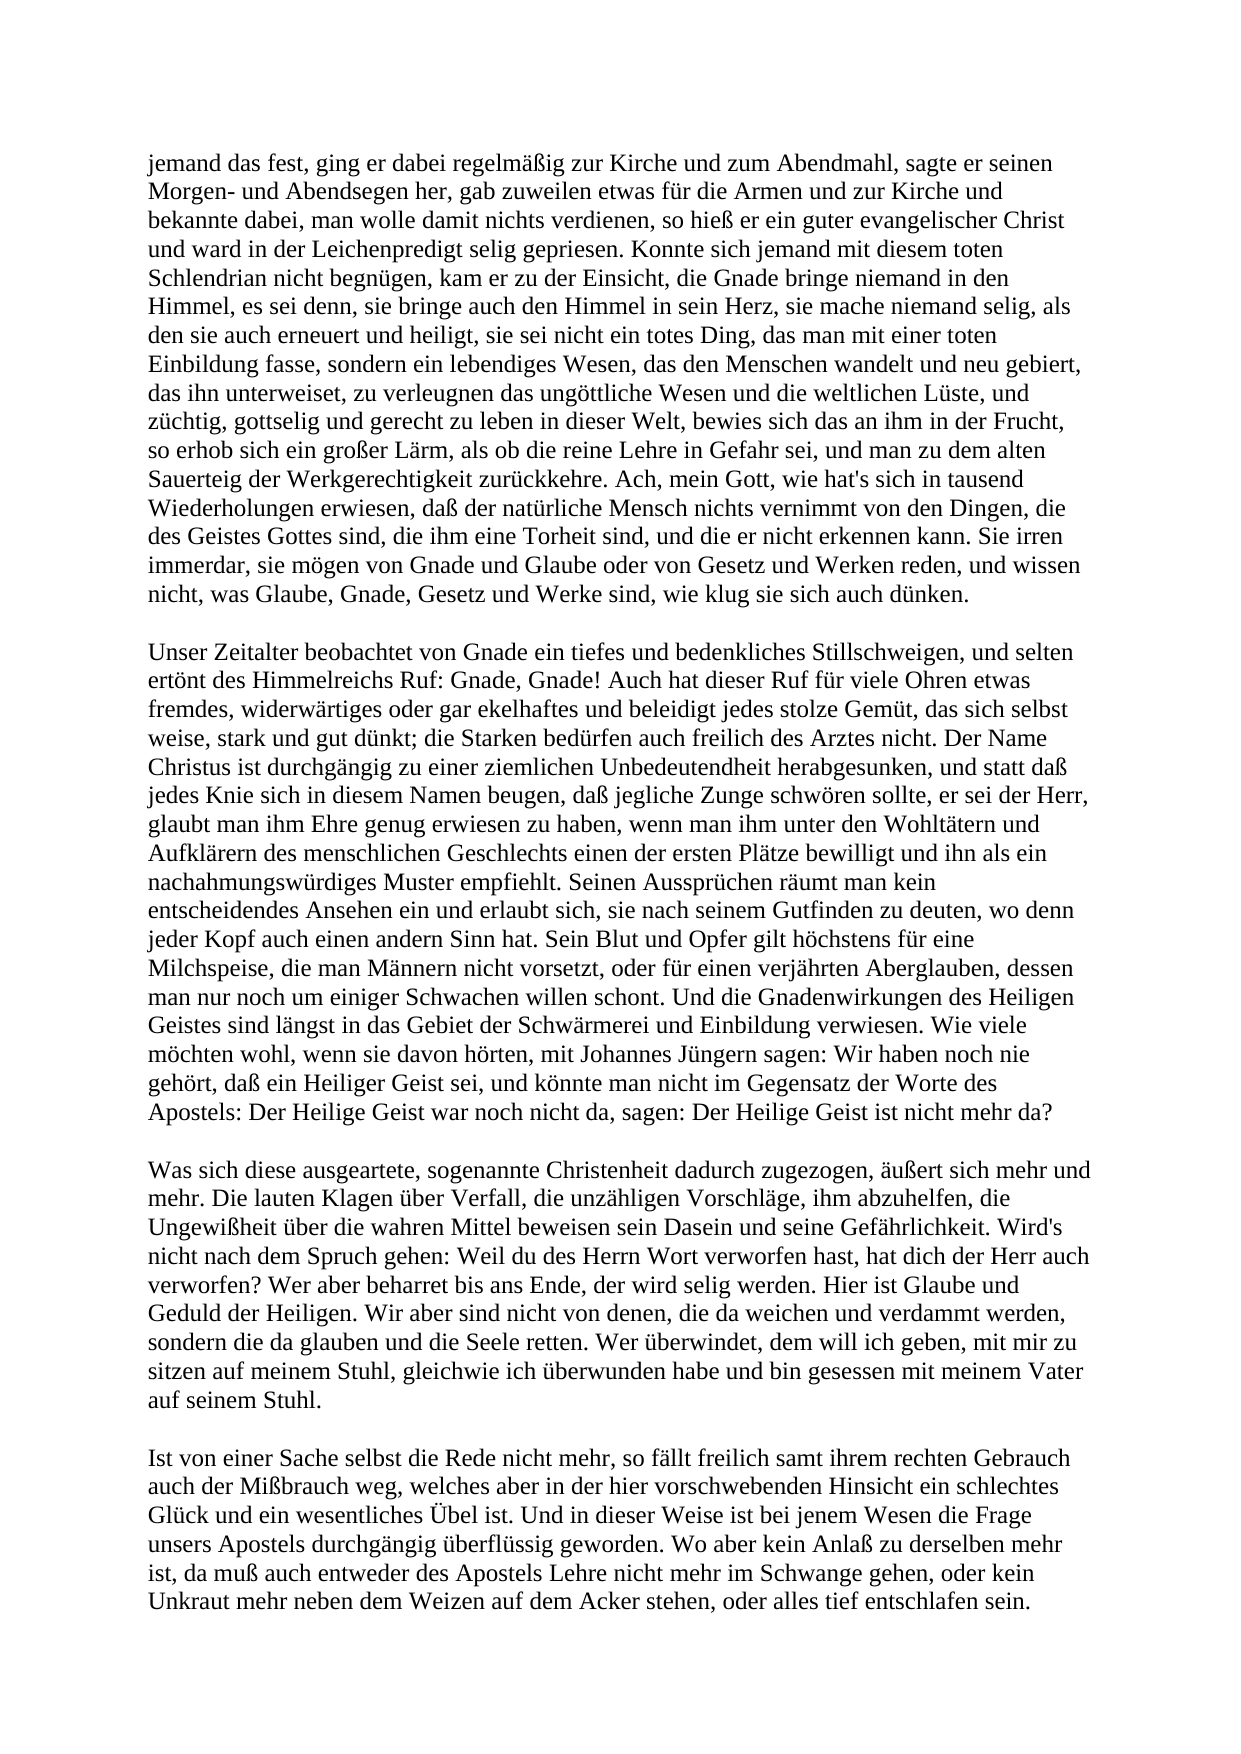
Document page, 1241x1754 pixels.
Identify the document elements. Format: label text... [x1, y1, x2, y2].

text Unser Zeitalter beobachtet von Gnade ein tiefes und bedenkliches Stillschweigen, und selten ertönt des Himmelreichs Ruf: Gnade, Gnade! Auch hat dieser Ruf für viele Ohren etwas fremdes, widerwärtiges oder gar ekelhaftes und beleidigt jedes stolze Gemüt, das sich selbst weise, stark und gut dünkt; die Starken bedürfen auch freilich des Arztes nicht. Der Name Christus ist durchgängig zu einer ziemlichen Unbedeutendheit herabgesunken, und statt daß jedes Knie sich in diesem Namen beugen, daß jegliche Zunge schwören sollte, er sei der Herr, glaubt man ihm Ehre genug erwiesen zu haben, wenn man ihm unter den Wohltätern und Aufklärern des menschlichen Geschlechts einen der ersten Plätze bewilligt und ihn als ein nachahmungswürdiges Muster empfiehlt. Seinen Aussprüchen räumt man kein entscheidendes Ansehen ein und erlaubt sich, sie nach seinem Gutfinden zu deuten, wo denn jeder Kopf auch einen andern Sinn hat. Sein Blut und Opfer gilt höchstens für eine Milchspeise, die man Männern nicht vorsetzt, oder für einen verjährten Aberglauben, dessen man nur noch um einiger Schwachen willen schont. Und die Gnadenwirkungen des Heiligen Geistes sind längst in das Gebiet der Schwärmerei und Einbildung verwiesen. Wie viele möchten wohl, wenn sie davon hörten, mit Johannes Jüngern sagen: Wir haben noch nie gehört, daß ein Heiliger Geist sei, und könnte man nicht im Gegensatz der Worte des Apostels: Der Heilige Geist war noch nicht da, sagen: Der Heilige Geist ist nicht mehr da? [148, 637, 1093, 1126]
text Was sich diese ausgeartete, sogenannte Christenheit dadurch zugezogen, äußert sich mehr und mehr. Die lauten Klagen über Verfall, die unzähligen Vorschläge, ihm abzuhelfen, die Ungewißheit über die wahren Mittel beweisen sein Dasein und seine Gefährlichkeit. Wird's nicht nach dem Spruch gehen: Weil du des Herrn Wort verworfen hast, hat dich der Herr auch verworfen? Wer aber beharret bis ans Ende, der wird selig werden. Hier ist Glaube und Geduld der Heiligen. Wir aber sind nicht von denen, die da weichen und verdammt werden, sondern die da glauben und die Seele retten. Wer überwindet, dem will ich geben, mit mir zu sitzen auf meinem Stuhl, gleichwie ich überwunden habe und bin gesessen mit meinem Vater auf seinem Stuhl. [148, 1155, 1093, 1413]
text Ist von einer Sache selbst die Rede nicht mehr, so fällt freilich samt ihrem rechten Gebrauch auch der Mißbrauch weg, welches aber in der hier vorschwebenden Hinsicht ein schlechtes Glück und ein wesentliches Übel ist. Und in dieser Weise ist bei jenem Wesen die Frage unsers Apostels durchgängig überflüssig geworden. Wo aber kein Anlaß zu derselben mehr ist, da muß auch entweder des Apostels Lehre nicht mehr im Schwange gehen, oder kein Unkraut mehr neben dem Weizen auf dem Acker stehen, oder alles tief entschlafen sein. [148, 1443, 1093, 1615]
text jemand das fest, ging er dabei regelmäßig zur Kirche und zum Abendmahl, sagte er seinen Morgen- und Abendsegen her, gab zuweilen etwas für die Armen und zur Kirche und bekannte dabei, man wolle damit nichts verdienen, so hieß er ein guter evangelischer Christ und ward in der Leichenpredigt selig gepriesen. Konnte sich jemand mit diesem toten Schlendrian nicht begnügen, kam er zu der Einsicht, die Gnade bringe niemand in den Himmel, es sei denn, sie bringe auch den Himmel in sein Herz, sie mache niemand selig, als den sie auch erneuert und heiligt, sie sei nicht ein totes Ding, das man mit einer toten Einbildung fasse, sondern ein lebendiges Wesen, das den Menschen wandelt und neu gebiert, das ihn unterweiset, zu verleugnen das ungöttliche Wesen und die weltlichen Lüste, und züchtig, gottselig und gerecht zu leben in dieser Welt, bewies sich das an ihm in der Frucht, so erhob sich ein großer Lärm, als ob die reine Lehre in Gefahr sei, und man zu dem alten Sauerteig der Werkgerechtigkeit zurückkehre. Ach, mein Gott, wie hat's sich in tausend Wiederholungen erwiesen, daß der natürliche Mensch nichts vernimmt von den Dingen, die des Geistes Gottes sind, die ihm eine Torheit sind, und die er nicht erkennen kann. Sie irren immerdar, sie mögen von Gnade und Glaube oder von Gesetz und Werken reden, und wissen nicht, was Glaube, Gnade, Gesetz und Werke sind, wie klug sie sich auch dünken. [148, 148, 1093, 608]
